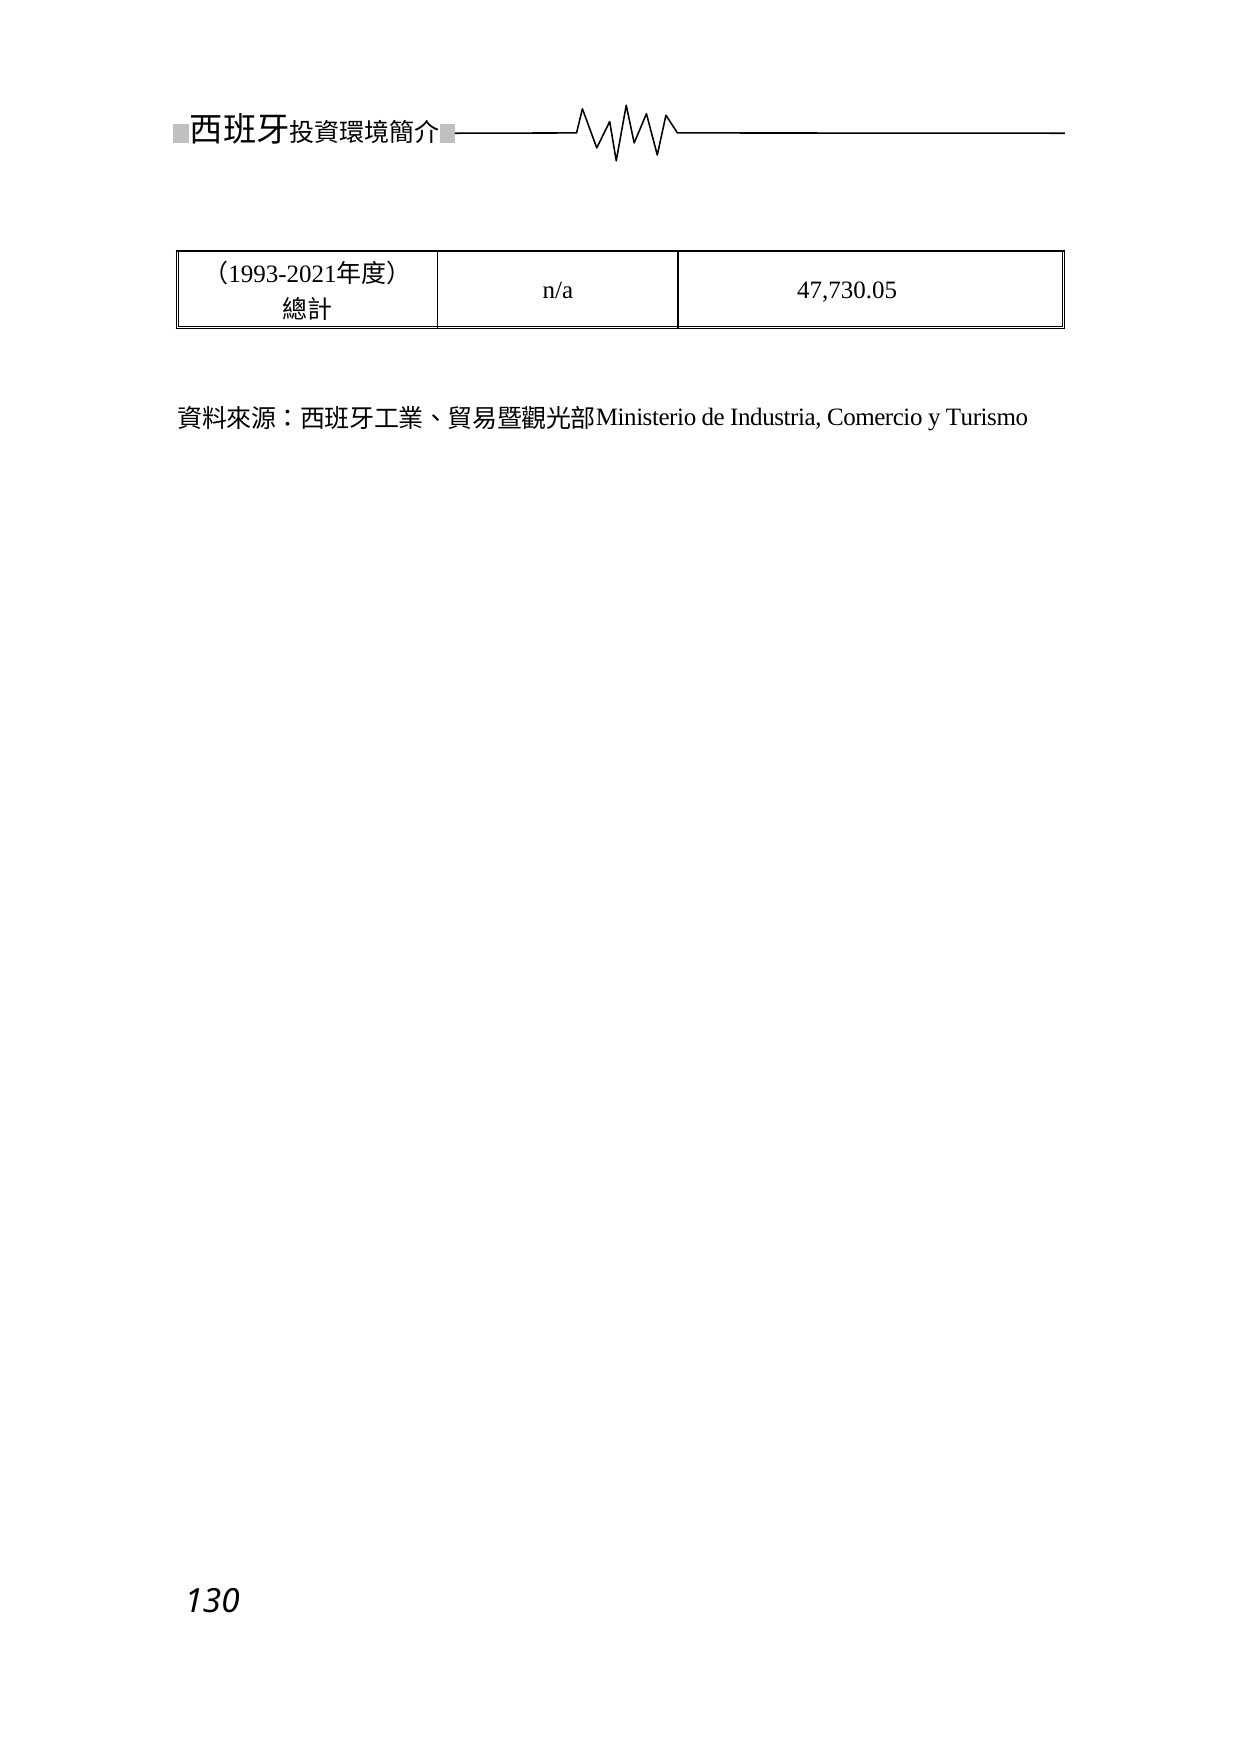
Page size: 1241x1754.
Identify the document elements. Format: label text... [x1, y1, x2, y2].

table_cell （1993-2021年度） 總計 [179, 252, 437, 326]
table_cell n/a [438, 252, 677, 326]
text 資料來源：西班牙工業、貿易暨觀光部Ministerio de Industria, Comercio y Turismo [177, 375, 1063, 438]
table_cell 47,730.05 [679, 252, 1062, 326]
